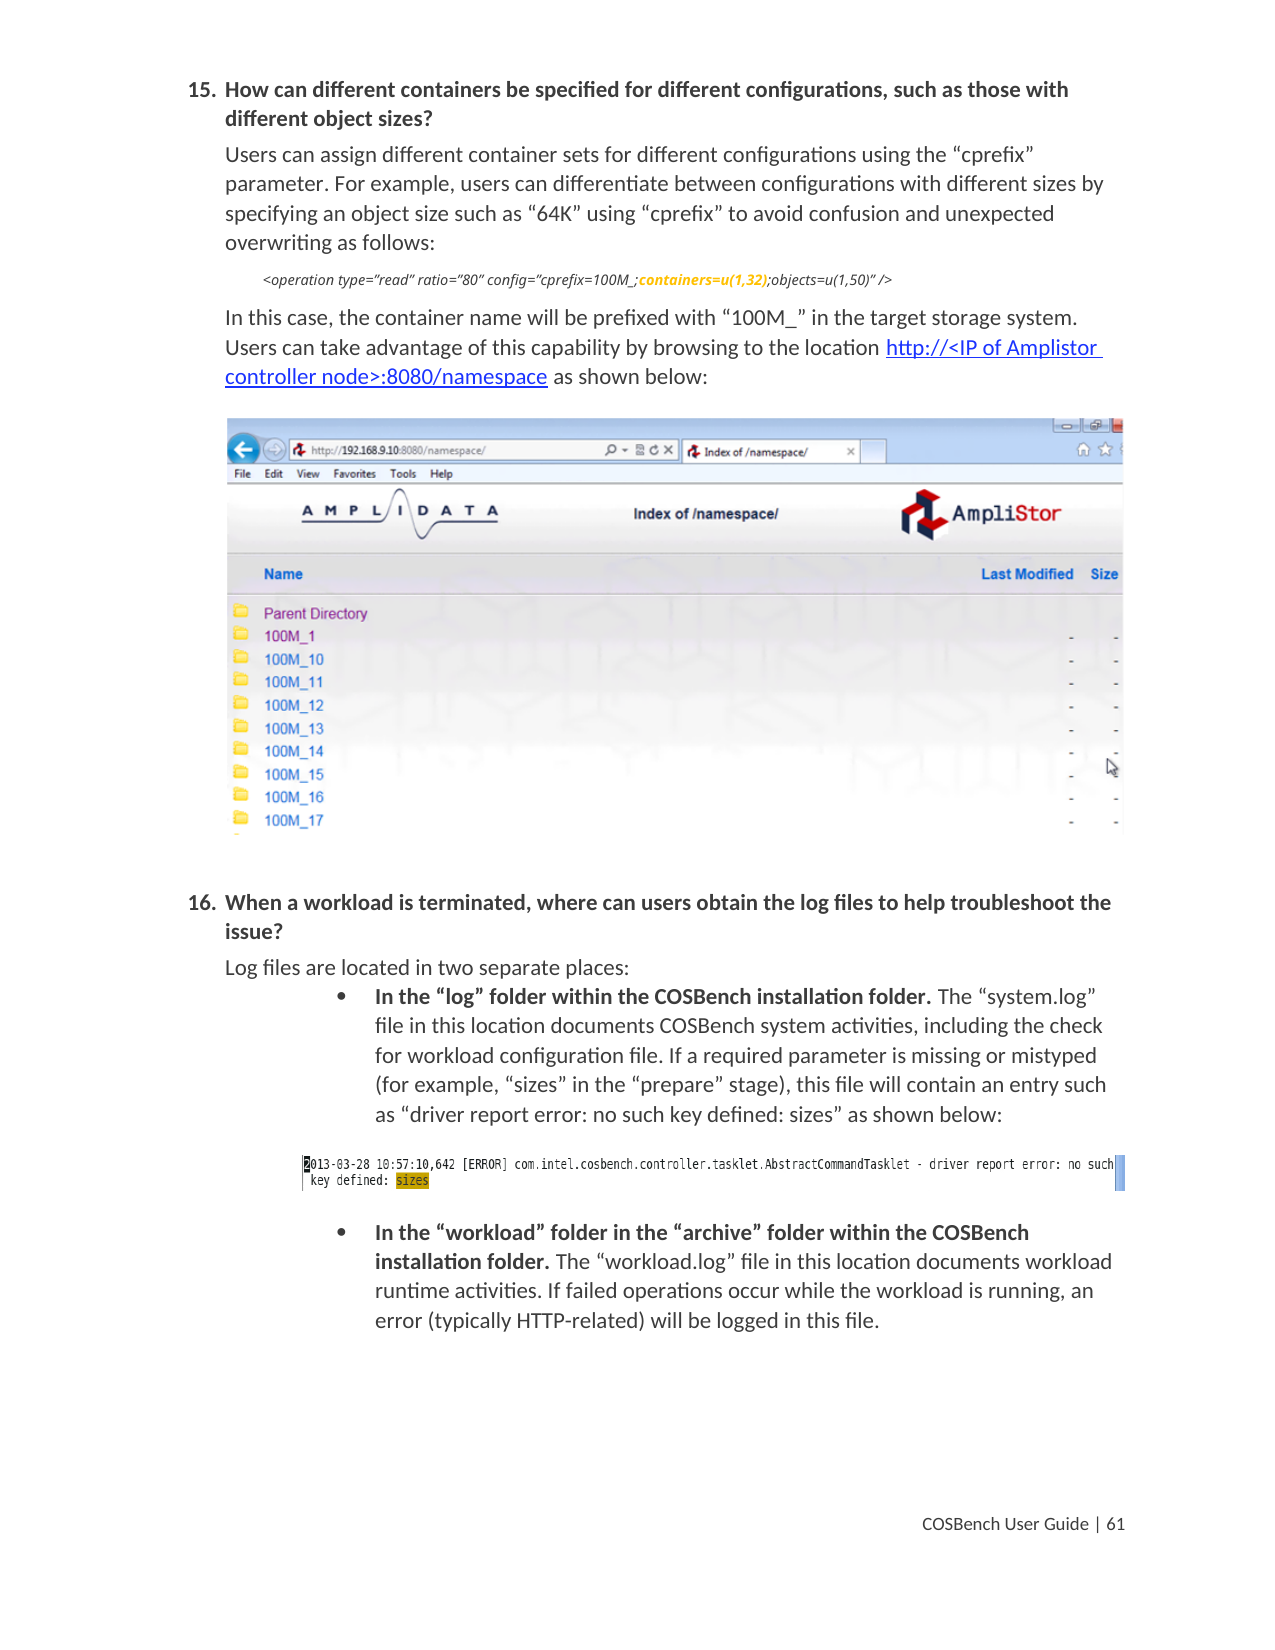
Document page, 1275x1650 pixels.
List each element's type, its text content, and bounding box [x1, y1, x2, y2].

list In the “log” folder within the COSBench installation folder. The “system.log” file in this location documents COSBench system activities, including the check for workload configuration file. If a required parameter is missing or mistyped (for example, “sizes” in the “prepare” stage), this file will contain an entry such as “driver report error: no such key defined: sizes” as shown below: [337, 982, 1125, 1128]
text Log files are located in two separate places: [225, 953, 1125, 981]
text Users can assign different container sets for different configurations using the “cprefix” parameter. For example, users can differentiate between configurations with different sizes by specifying an object size such as “64K” using “cprefix” to avoid confusion and unexpected overwriting as follows: [225, 140, 1125, 256]
list How can different containers be specified for different configurations, such as those with different object sizes? [187, 75, 1125, 132]
text In this case, the container name will be prefixed with “100M_” in the target storage system. Users can take advantage of this capability by browsing to the location http://<IP of Amplistor controller node>:8080/namespace as shown below: [225, 303, 1125, 390]
list <operation type=”read” ratio=”80” config=”cprefix=100M_;containers=u(1,32);objects=u(1,50)” /> [262, 270, 1125, 290]
list In the “workload” folder in the “archive” folder within the COSBench installation folder. The “workload.log” file in this location documents workload runtime activities. If failed operations occur while the workload is running, an error (typically HTTP-related) will be logged in this file. [337, 1218, 1125, 1334]
list When a workload is terminated, where can users obtain the log files to help troubleshoot the issue? [187, 888, 1125, 945]
